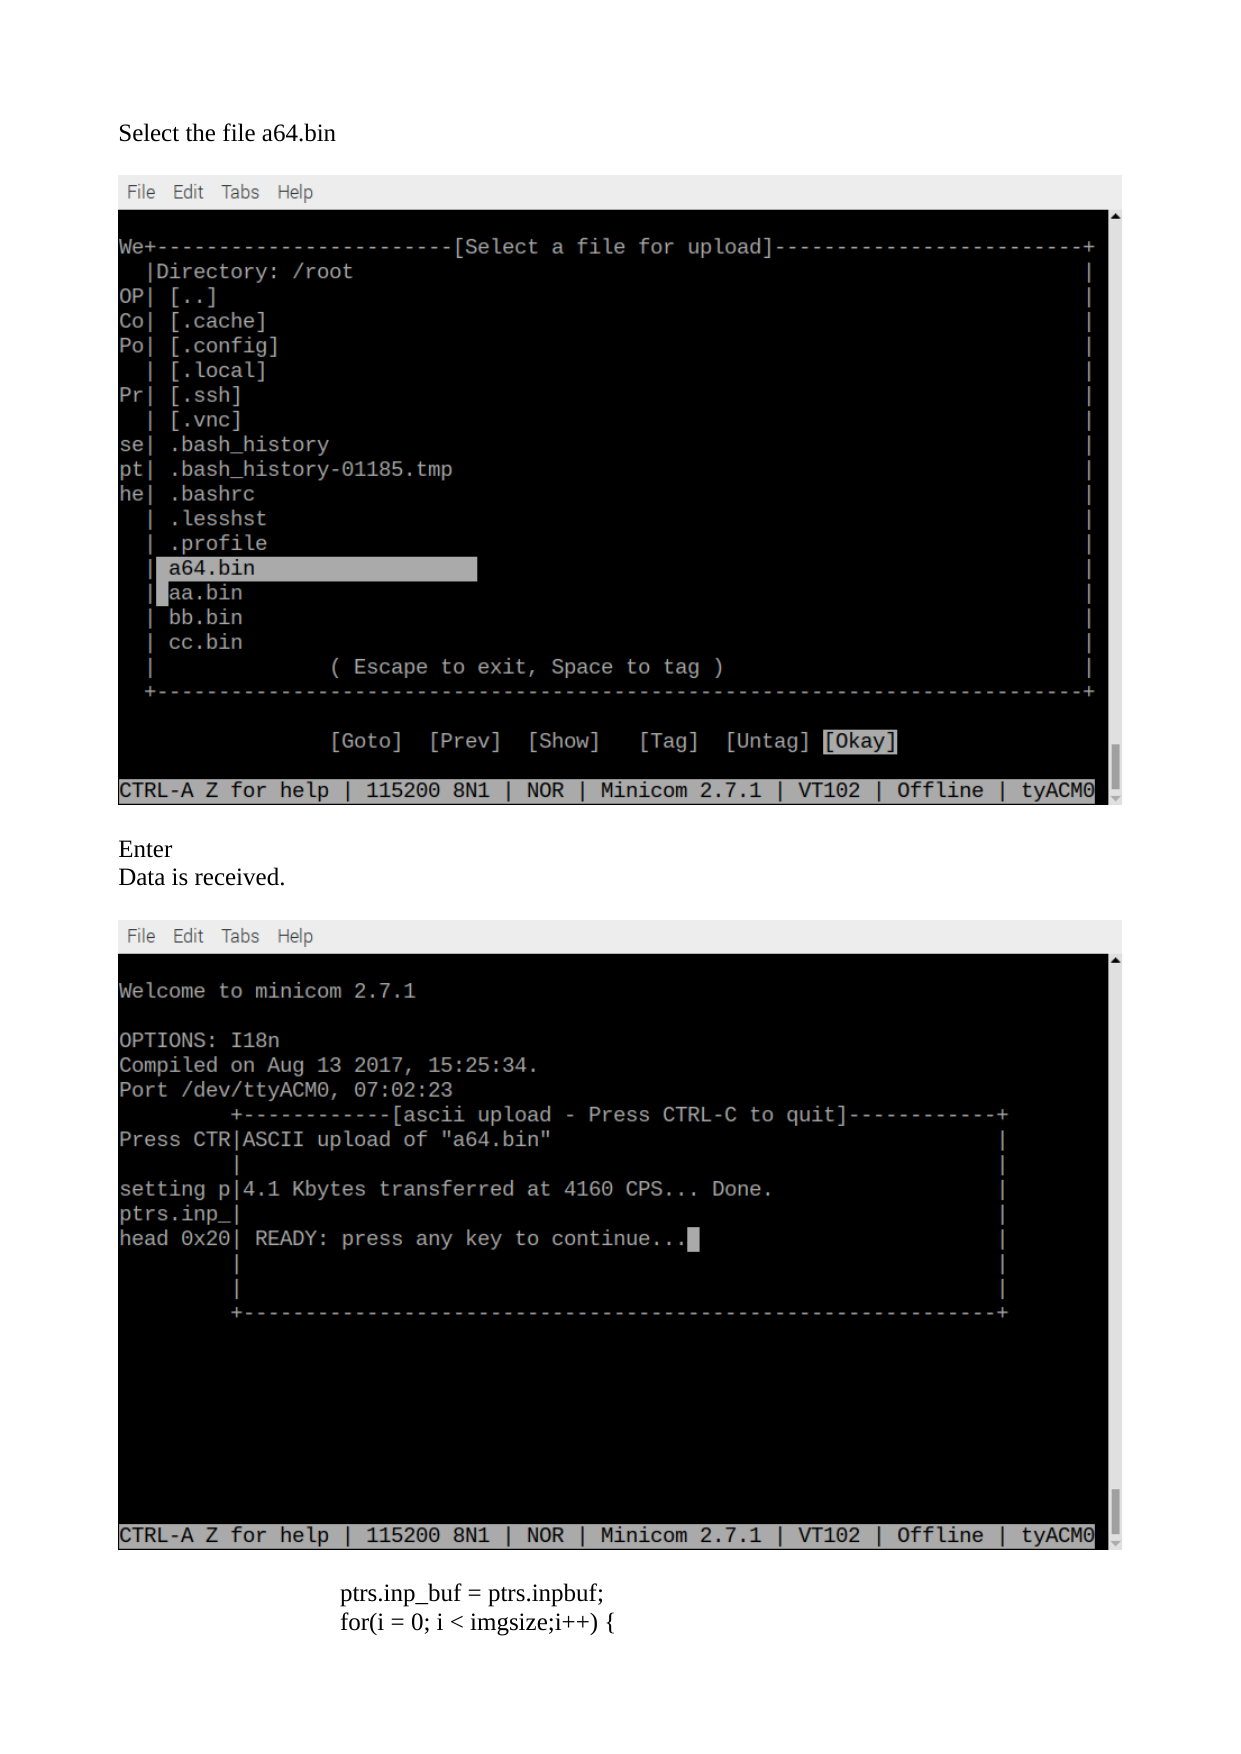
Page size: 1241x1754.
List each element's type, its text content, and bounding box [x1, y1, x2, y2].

text ptrs.inp_buf = ptrs.inpbuf; [118, 1578, 1122, 1607]
text for(i = 0; i < imgsize;i++) { [118, 1607, 1122, 1635]
text Select the file a64.bin [118, 118, 1122, 147]
picture [118, 175, 1123, 805]
text Data is received. [118, 862, 1122, 891]
text Enter [118, 834, 1122, 862]
picture [118, 920, 1123, 1550]
